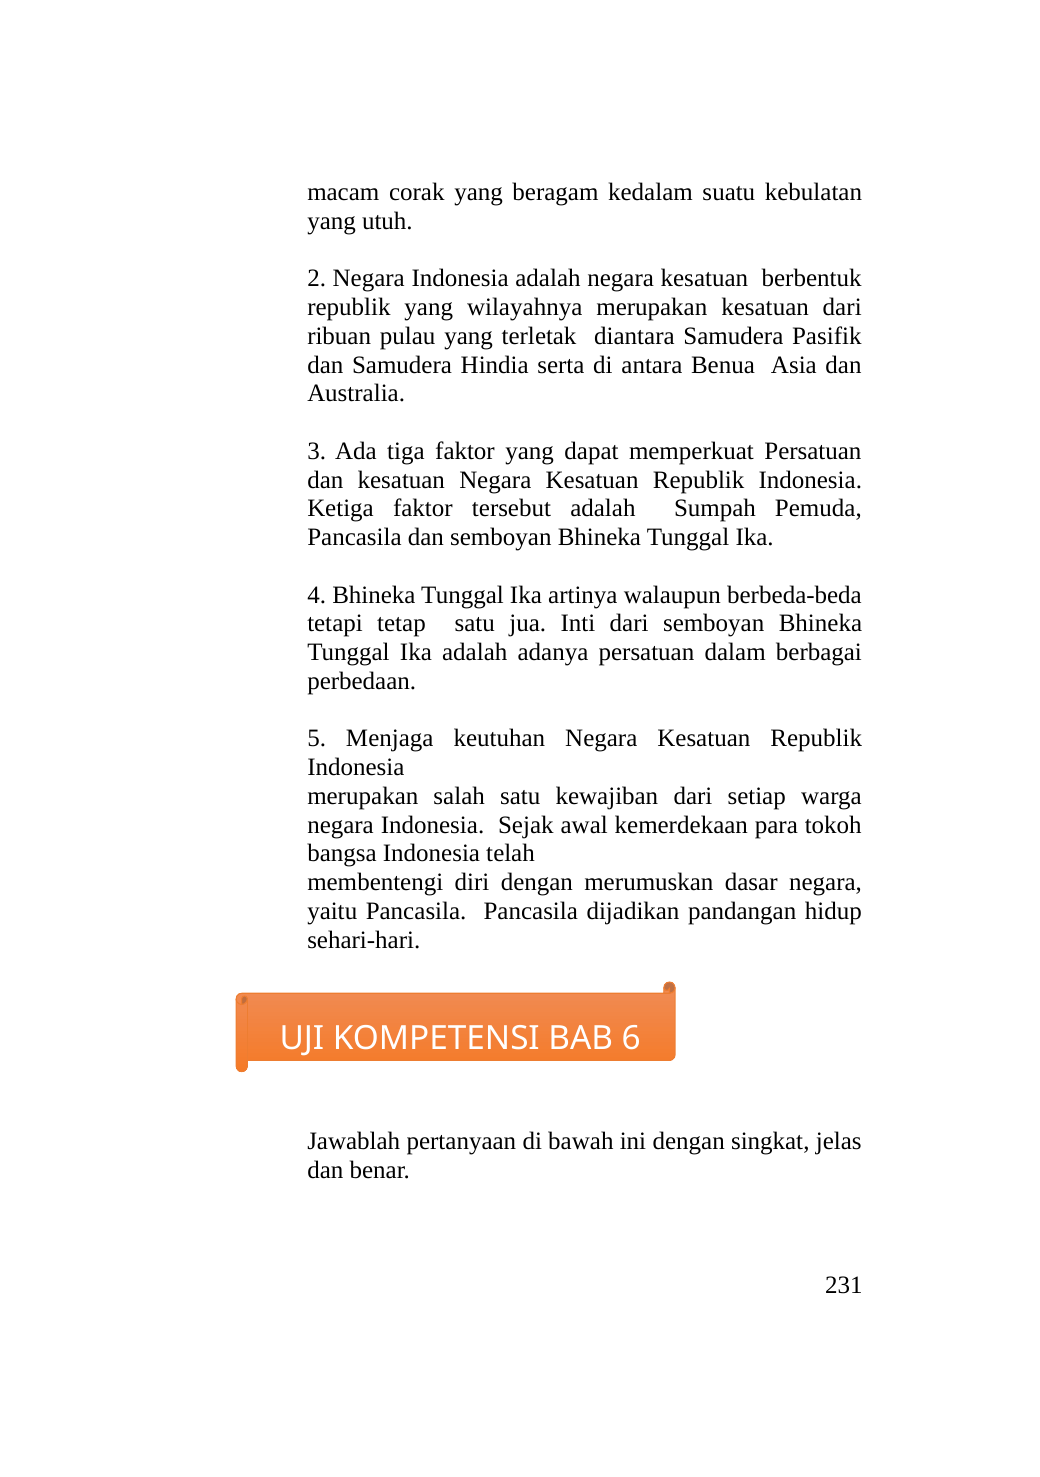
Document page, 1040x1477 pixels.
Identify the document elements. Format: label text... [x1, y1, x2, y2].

text merupakan salah satu kewajiban dari setiap warga negara Indonesia. Sejak awal kemerdekaan para tokoh bangsa Indonesia telah [307, 781, 862, 867]
text 4. Bhineka Tunggal Ika artinya walaupun berbeda-beda tetapi tetap satu jua. Inti dari semboyan Bhineka Tunggal Ika adalah adanya persatuan dalam berbagai perbedaan. [307, 580, 862, 695]
text UJI KOMPETENSI BAB 6 [258, 1014, 662, 1059]
text 3. Ada tiga faktor yang dapat memperkuat Persatuan dan kesatuan Negara Kesatuan Republik Indonesia. Ketiga faktor tersebut adalah Sumpah Pemuda, Pancasila dan semboyan Bhineka Tunggal Ika. [307, 436, 862, 551]
text macam corak yang beragam kedalam suatu kebulatan yang utuh. [307, 177, 862, 235]
text membentengi diri dengan merumuskan dasar negara, yaitu Pancasila. Pancasila dijadikan pandangan hidup sehari-hari. [307, 867, 862, 953]
text 5. Menjaga keutuhan Negara Kesatuan Republik Indonesia [307, 723, 862, 781]
text Jawablah pertanyaan di bawah ini dengan singkat, jelas dan benar. [307, 1126, 862, 1183]
text 2. Negara Indonesia adalah negara kesatuan berbentuk republik yang wilayahnya merupakan kesatuan dari ribuan pulau yang terletak diantara Samudera Pasifik dan Samudera Hindia serta di antara Benua Asia dan Australia. [307, 263, 862, 407]
